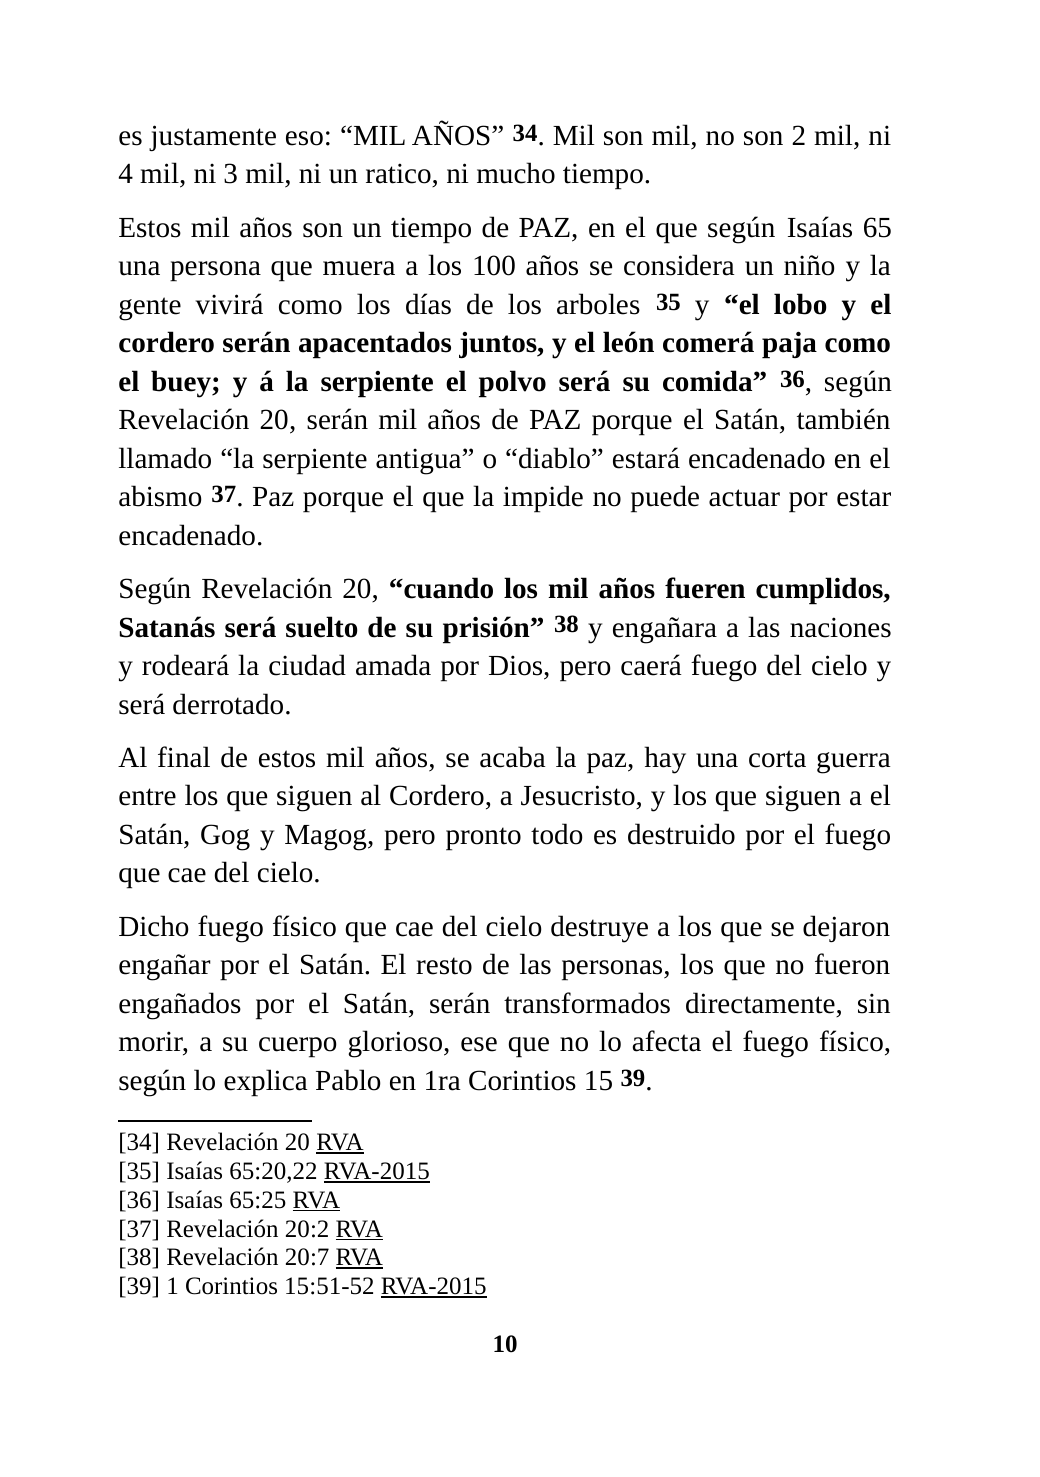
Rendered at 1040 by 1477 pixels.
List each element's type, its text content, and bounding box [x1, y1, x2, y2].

text Dicho fuego físico que cae del cielo destruye a los que se dejaron engañar por el Satán. El resto de las personas, los que no fueron engañados por el Satán, serán transformados directamente, sin morir, a su cuerpo glorioso, ese que no lo afecta el fuego físico, según lo explica Pablo en 1ra Corintios 15 . [118, 909, 892, 1096]
text Revelación 20 RVA [118, 1127, 892, 1156]
text Al final de estos mil años, se acaba la paz, hay una corta guerra entre los que siguen al Cordero, a Jesucristo, y los que siguen a el Satán, Gog y Magog, pero pronto todo es destruido por el fuego que cae del cielo. [118, 740, 892, 889]
text es justamente eso: “MIL AÑOS” . Mil son mil, no son 2 mil, ni 4 mil, ni 3 mil, ni un ratico, ni mucho tiempo. [118, 118, 892, 190]
text Isaías 65:25 RVA [118, 1185, 892, 1214]
text Estos mil años son un tiempo de PAZ, en el que según Isaías 65 una persona que muera a los 100 años se considera un niño y la gente vivirá como los días de los arboles y “el lobo y el cordero serán apacentados juntos, y el león comerá paja como el buey; y á la serpiente el polvo será su comida” , según Revelación 20, serán mil años de PAZ porque el Satán, también llamado “la serpiente antigua” o “diablo” estará encadenado en el abismo . Paz porque el que la impide no puede actuar por estar encadenado. [118, 210, 892, 552]
text Según Revelación 20, “cuando los mil años fueren cumplidos, Satanás será suelto de su prisión” y engañara a las naciones y rodeará la ciudad amada por Dios, pero caerá fuego del cielo y será derrotado. [118, 571, 892, 720]
text Revelación 20:7 RVA [118, 1242, 892, 1271]
text Isaías 65:20,22 RVA-2015 [118, 1156, 892, 1185]
text 1 Corintios 15:51-52 RVA-2015 [118, 1271, 892, 1300]
text Revelación 20:2 RVA [118, 1214, 892, 1242]
